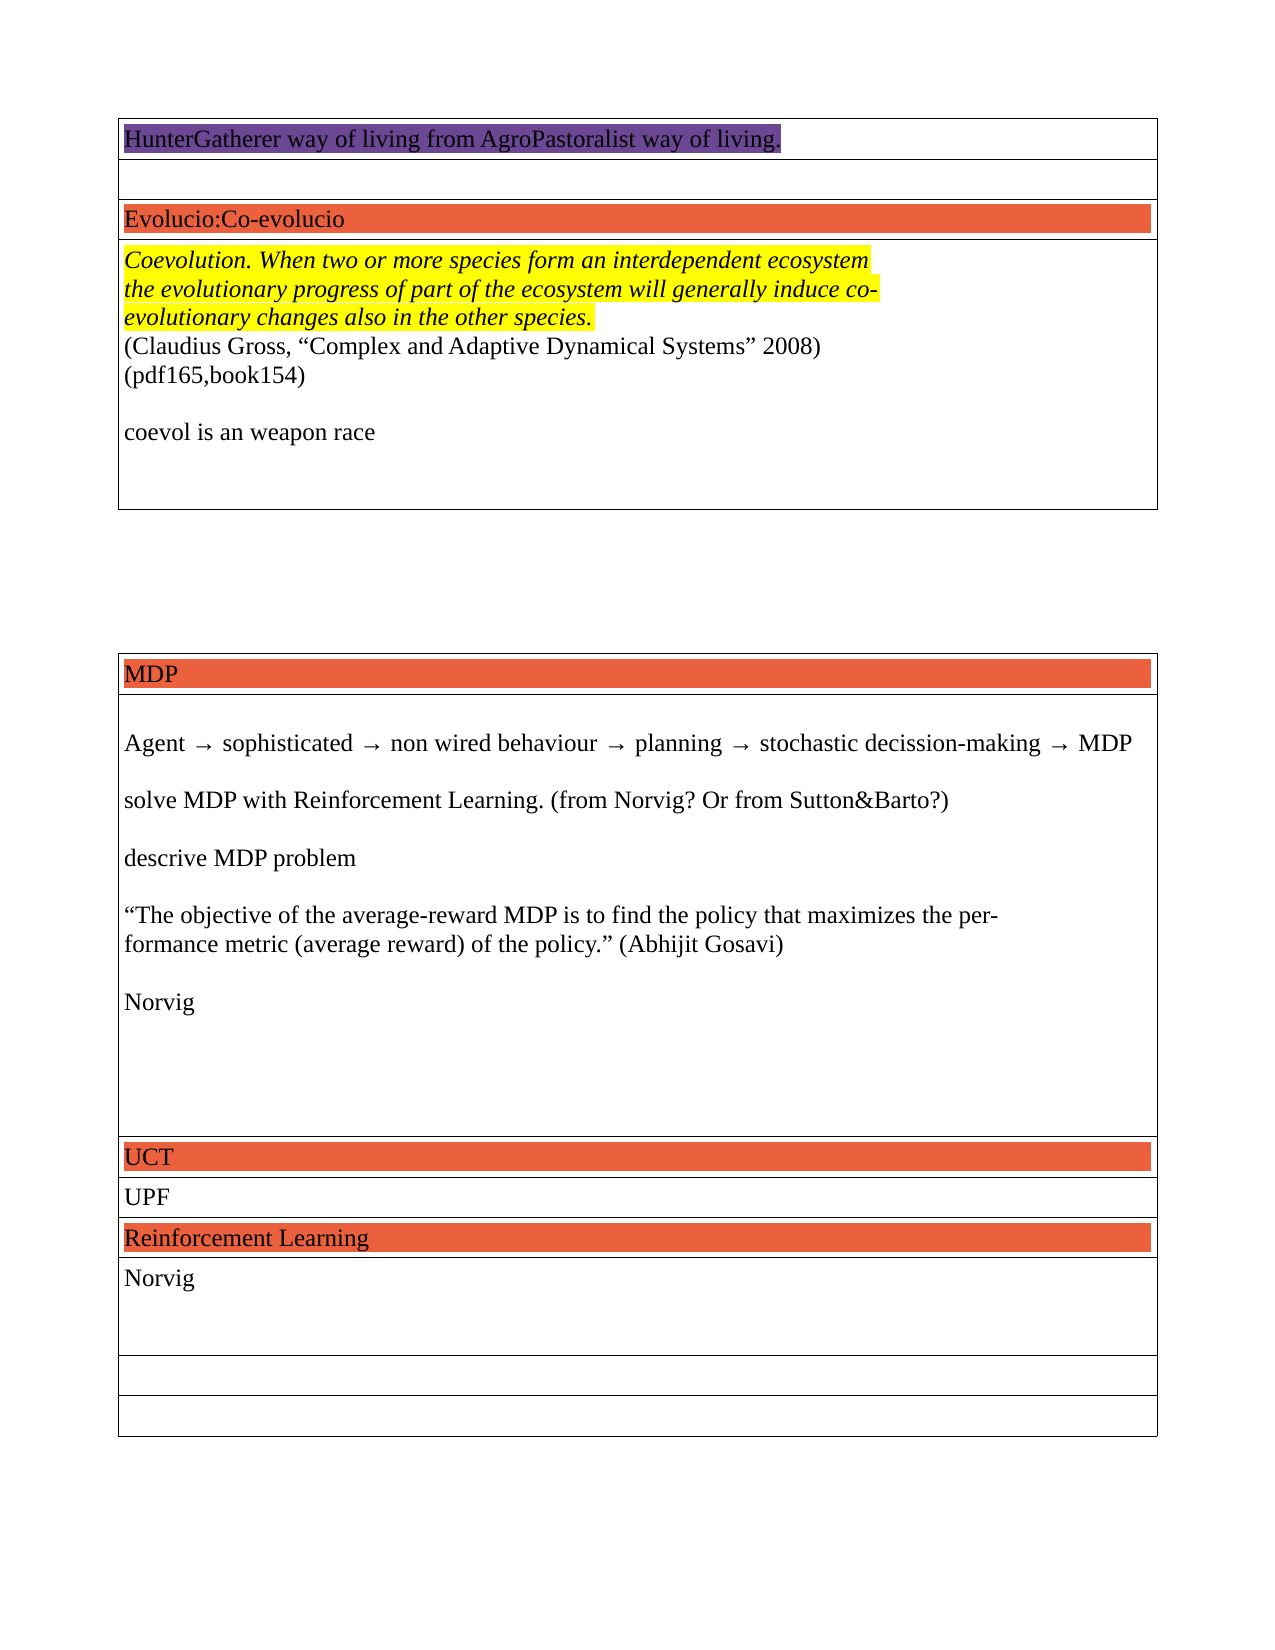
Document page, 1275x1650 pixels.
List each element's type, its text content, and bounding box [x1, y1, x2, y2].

table_cell Agent → sophisticated → non wired behaviour → planning → stochastic decission-making → MDP solve MDP with Reinforcement Learning. (from Norvig? Or from Sutton&Barto?) descrive MDP problem “The objective of the average-reward MDP is to find the policy that maximizes the per- formance metric (average reward) of the policy.” (Abhijit Gosavi) Norvig [119, 695, 1157, 1136]
table_cell [119, 1396, 1157, 1436]
table_cell [119, 160, 1157, 199]
table_header MDP [119, 654, 1157, 693]
table_cell UPF [119, 1178, 1157, 1217]
table_cell UCT [119, 1137, 1157, 1177]
table_cell Evolucio:Co-evolucio [119, 200, 1157, 239]
table_cell Coevolution. When two or more species form an interdependent ecosystem the evolutionary progress of part of the ecosystem will generally induce co- evolutionary changes also in the other species. (Claudius Gross, “Complex and Adaptive Dynamical Systems” 2008) (pdf165,book154) coevol is an weapon race [119, 240, 1157, 509]
table_cell [119, 1356, 1157, 1395]
table_cell Norvig [119, 1258, 1157, 1355]
table_cell HunterGatherer way of living from AgroPastoralist way of living. [119, 119, 1157, 158]
table_cell Reinforcement Learning [119, 1218, 1157, 1257]
